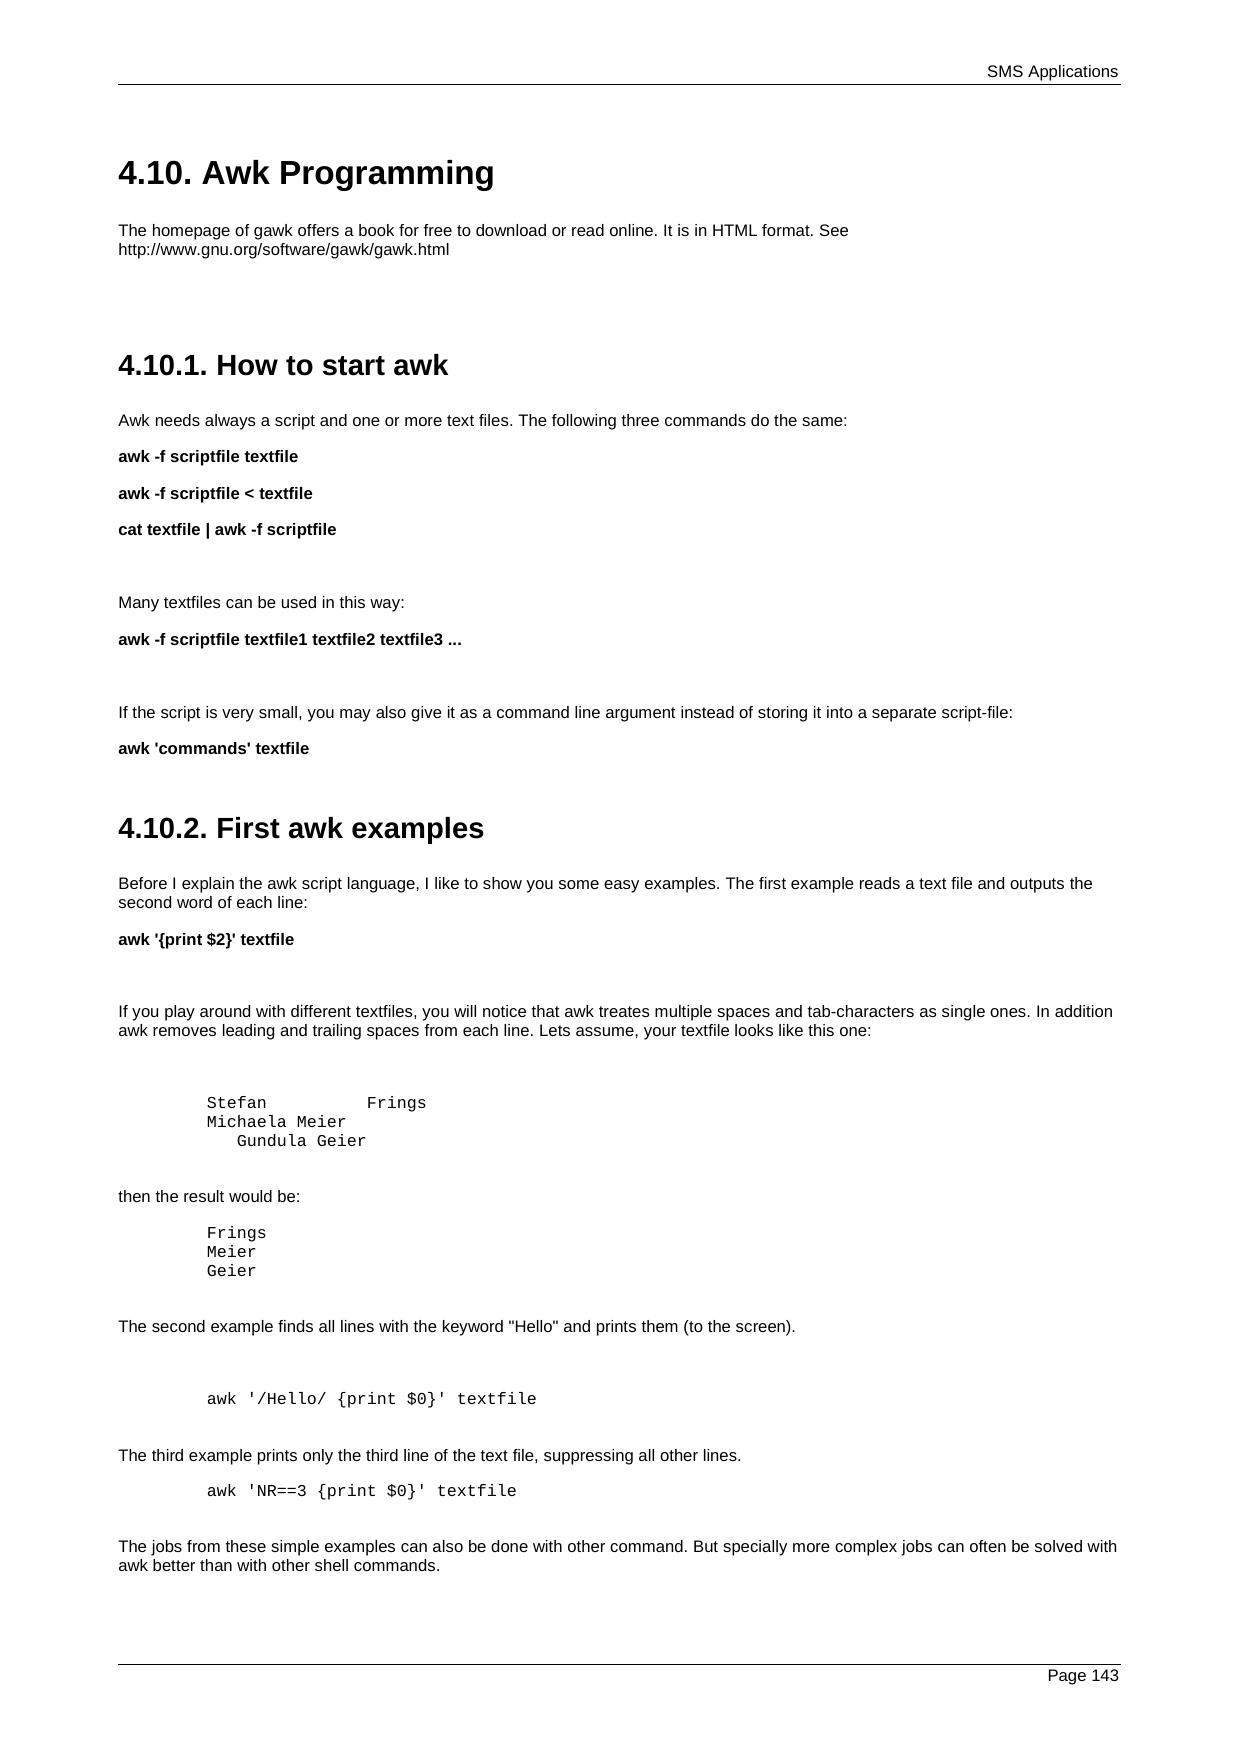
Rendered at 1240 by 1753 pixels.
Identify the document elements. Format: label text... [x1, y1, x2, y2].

text If the script is very small, you may also give it as a command line argument instead of storing it into a separate script-file: [118, 703, 1121, 722]
text The second example finds all lines with the keyword "Hello" and prints them (to the screen). [118, 1317, 1121, 1336]
text awk 'NR==3 {print $0}' textfile [207, 1482, 1121, 1501]
text cat textfile | awk -f scriptfile [118, 521, 1121, 539]
text awk 'commands' textfile [118, 739, 1121, 758]
text then the result would be: [118, 1188, 1121, 1206]
text Stefan Frings [207, 1094, 1121, 1113]
subtitle First awk examples [118, 812, 1121, 845]
text Gundula Geier [207, 1132, 1121, 1151]
text The homepage of gawk offers a book for free to download or read online. It is in HTML format. See http://www.gnu.org/software/gawk/gawk.html [118, 221, 1121, 258]
text awk -f scriptfile textfile [118, 448, 1121, 466]
subtitle Awk Programming [118, 154, 1121, 191]
text awk -f scriptfile textfile1 textfile2 textfile3 ... [118, 630, 1121, 649]
text awk '{print $2}' textfile [118, 930, 1121, 948]
text Michaela Meier [207, 1113, 1121, 1132]
text awk -f scriptfile < textfile [118, 484, 1121, 503]
text Many textfiles can be used in this way: [118, 593, 1121, 612]
subtitle How to start awk [118, 349, 1121, 382]
text The third example prints only the third line of the text file, suppressing all other lines. [118, 1446, 1121, 1464]
text Awk needs always a script and one or more text files. The following three commands do the same: [118, 411, 1121, 430]
text awk '/Hello/ {print $0}' textfile [207, 1390, 1121, 1409]
text Frings [207, 1224, 1121, 1243]
text The jobs from these simple examples can also be done with other command. But specially more complex jobs can often be solved with awk better than with other shell commands. [118, 1538, 1121, 1575]
text Meier [207, 1243, 1121, 1262]
text Geier [207, 1262, 1121, 1281]
text If you play around with different textfiles, you will notice that awk treates multiple spaces and tab-characters as single ones. In addition awk removes leading and trailing spaces from each line. Lets assume, your textfile looks like this one: [118, 1003, 1121, 1040]
text Before I explain the awk script language, I like to show you some easy examples. The first example reads a text file and outputs the second word of each line: [118, 874, 1121, 912]
